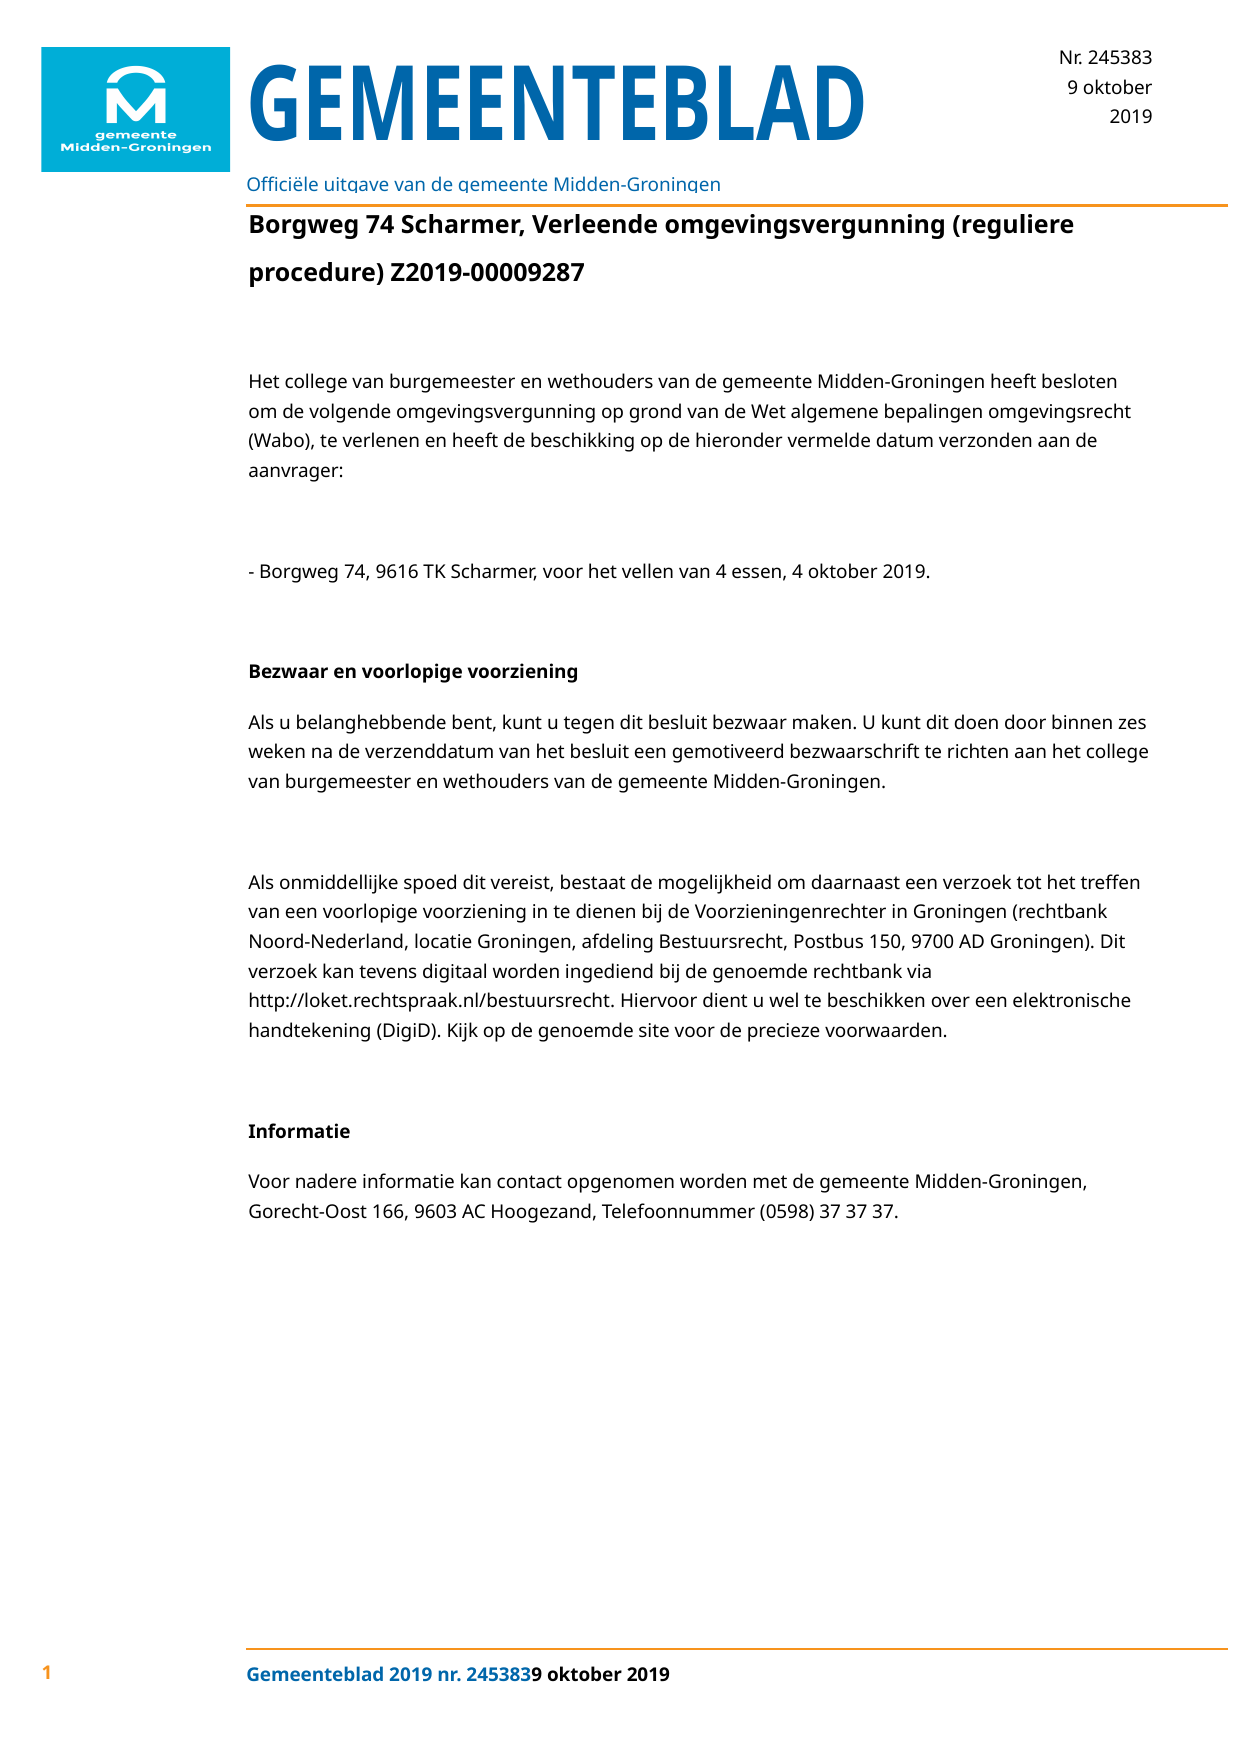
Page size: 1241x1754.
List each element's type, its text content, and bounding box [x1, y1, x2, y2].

picture [108, 66, 164, 82]
text - Borgweg 74, 9616 TK Scharmer, voor het vellen van 4 essen, 4 oktober 2019. [248, 558, 1152, 584]
text Het college van burgemeester en wethouders van de gemeente Midden-Groningen heeft besloten om de volgende omgevingsvergunning op grond van de Wet algemene bepalingen omgevingsrecht (Wabo), te verlenen en heeft de beschikking op de hieronder vermelde datum verzonden aan de aanvrager: [248, 368, 1152, 483]
text Als onmiddellijke spoed dit vereist, bestaat de mogelijkheid om daarnaast een verzoek tot het treffen van een voorlopige voorziening in te dienen bij de Voorzieningenrechter in Groningen (rechtbank Noord-Nederland, locatie Groningen, afdeling Bestuursrecht, Postbus 150, 9700 AD Groningen). Dit verzoek kan tevens digitaal worden ingediend bij de genoemde rechtbank via http://loket.rechtspraak.nl/bestuursrecht. Hiervoor dient u wel te beschikken over een elektronische handtekening (DigiD). Kijk op de genoemde site voor de precieze voorwaarden. [248, 869, 1152, 1043]
text Bezwaar en voorlopige voorziening [248, 659, 1152, 684]
text Voor nadere informatie kan contact opgenomen worden met de gemeente Midden-Groningen, Gorecht-Oost 166, 9603 AC Hoogezand, Telefoonnummer (0598) 37 37 37. [248, 1168, 1152, 1224]
text Informatie [248, 1118, 1152, 1144]
text Borgweg 74 Scharmer, Verleende omgevingsvergunning (reguliere procedure) Z2019-00009287 [248, 207, 1152, 288]
picture [107, 89, 165, 122]
text Als u belanghebbende bent, kunt u tegen dit besluit bezwaar maken. U kunt dit doen door binnen zes weken na de verzenddatum van het besluit een gemotiveerd bezwaarschrift te richten aan het college van burgemeester en wethouders van de gemeente Midden-Groningen. [248, 709, 1152, 794]
picture [184, 146, 190, 153]
